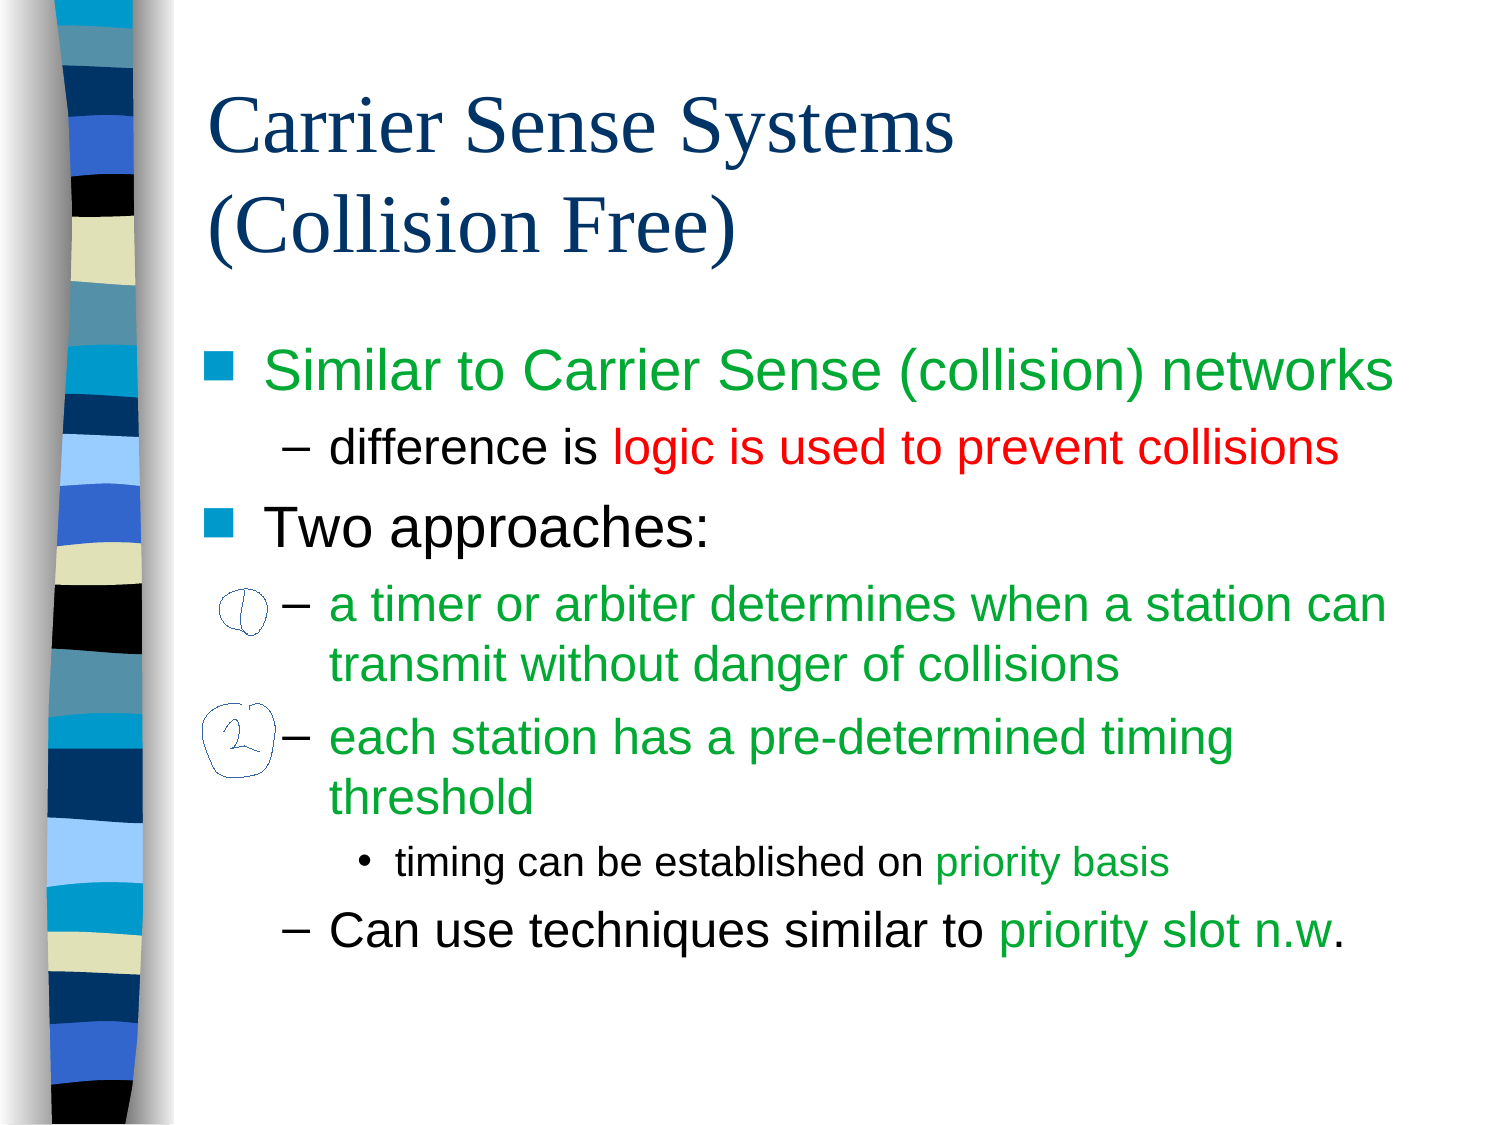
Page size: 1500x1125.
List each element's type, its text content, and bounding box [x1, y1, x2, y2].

list Similar to Carrier Sense (collision) networks difference is logic is used to prevent collisions Two approaches: a timer or arbiter determines when a station can transmit without danger of collisions each station has a pre-determined timing threshold timing can be established on priority basis Can use techniques similar to priority slot n.w. [192, 324, 1468, 1000]
title Carrier Sense Systems (Collision Free) [192, 74, 1468, 263]
